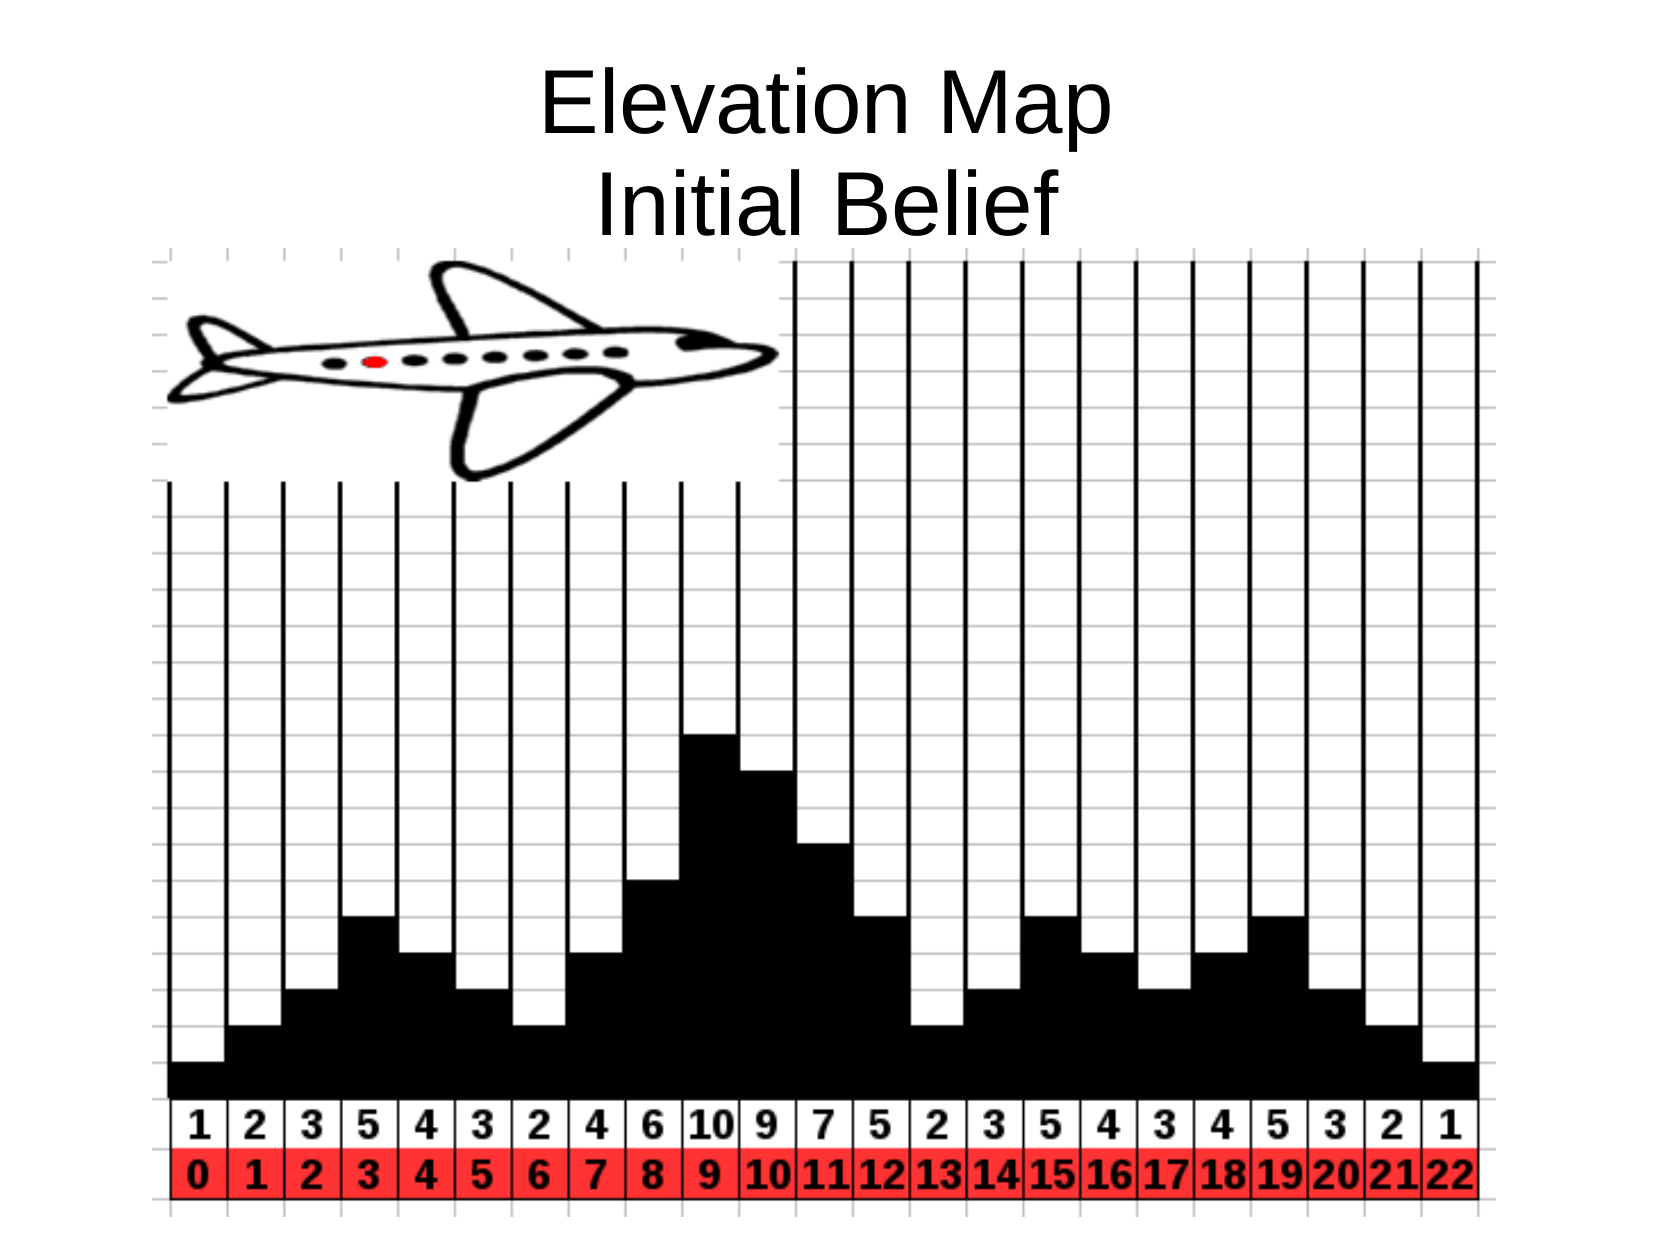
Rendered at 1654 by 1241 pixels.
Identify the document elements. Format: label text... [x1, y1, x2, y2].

picture [152, 248, 1496, 1217]
title Elevation Map Initial Belief [82, 49, 1571, 257]
